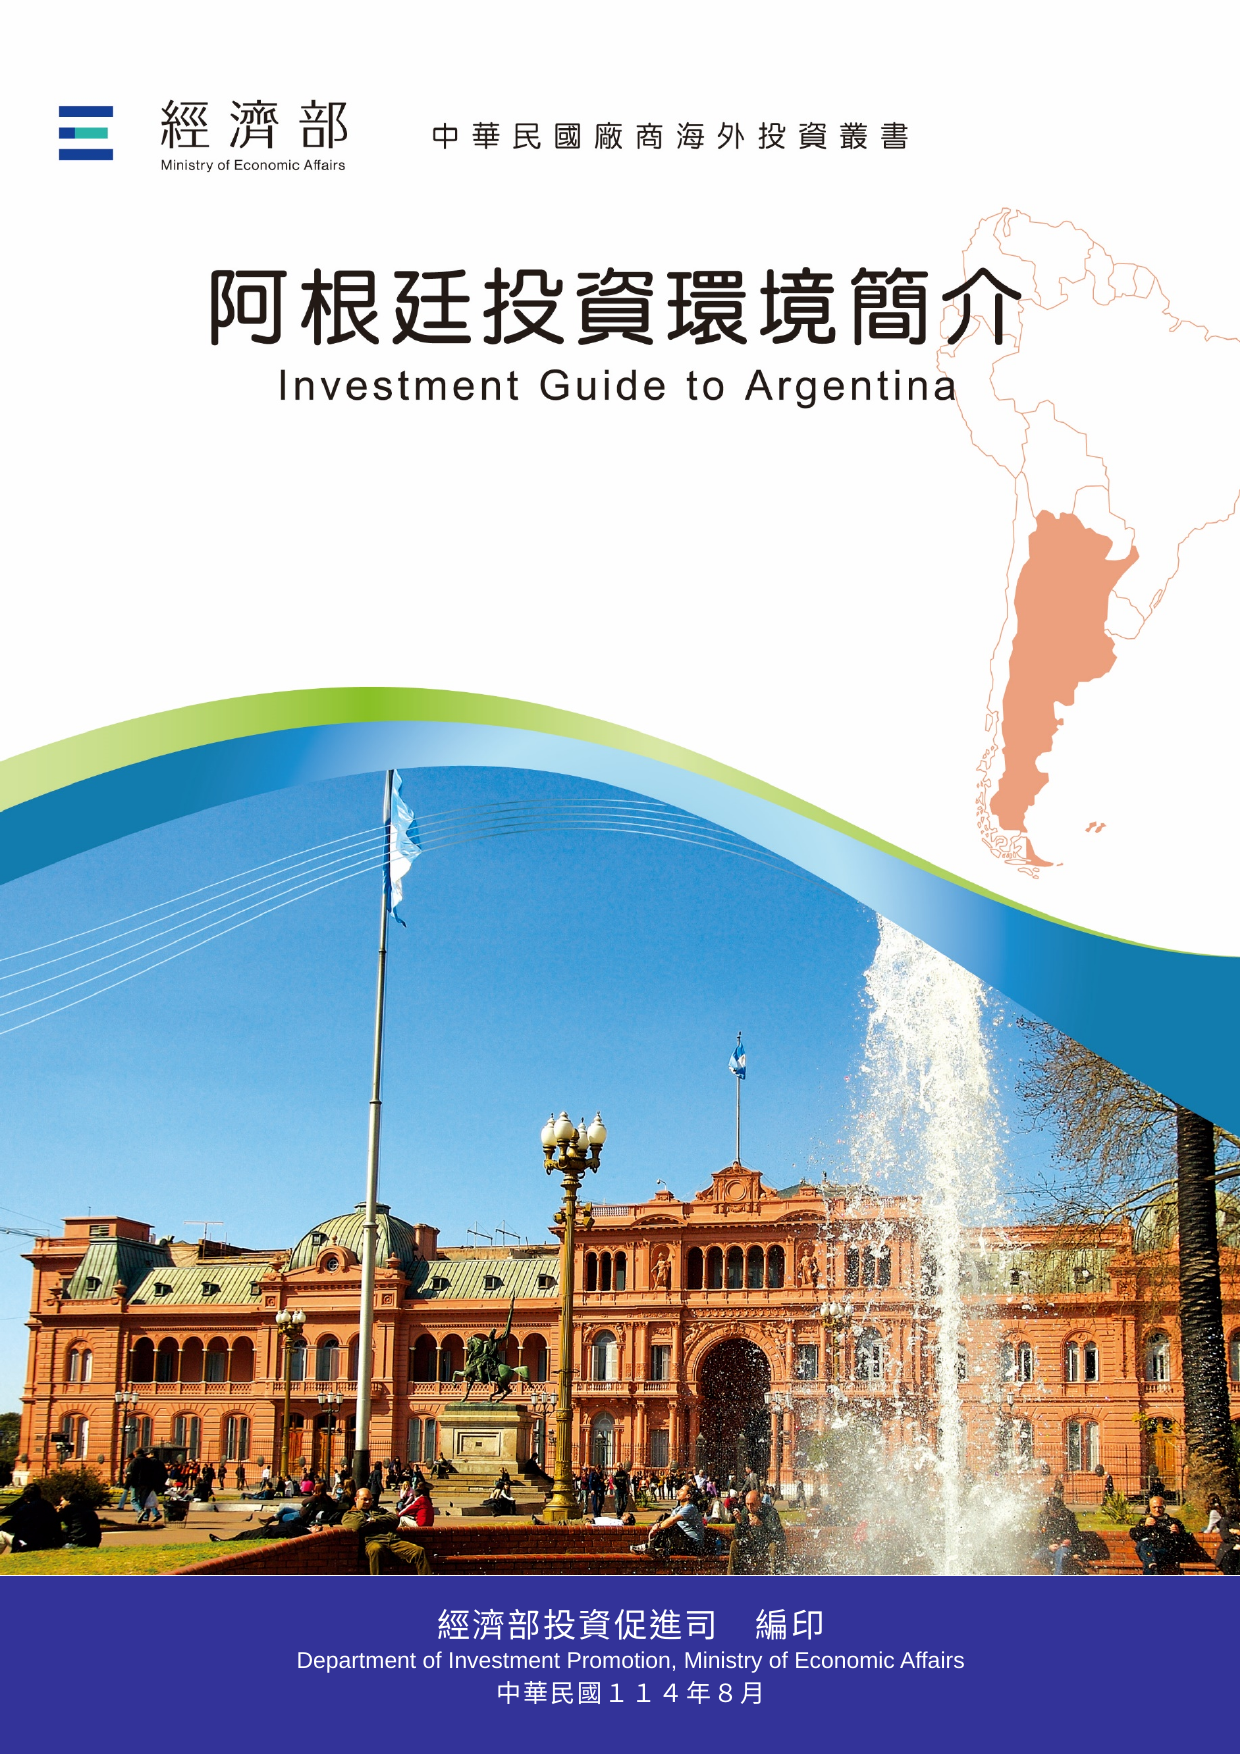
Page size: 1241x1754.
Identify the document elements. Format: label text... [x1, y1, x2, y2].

text 經濟部投資促進司 編印 [0, 1599, 1240, 1647]
text 中華民國１１４年８月 [0, 1674, 1240, 1710]
picture [0, 0, 1240, 1575]
text Department of Investment Promotion, Ministry of Economic Affairs [0, 1647, 1240, 1674]
